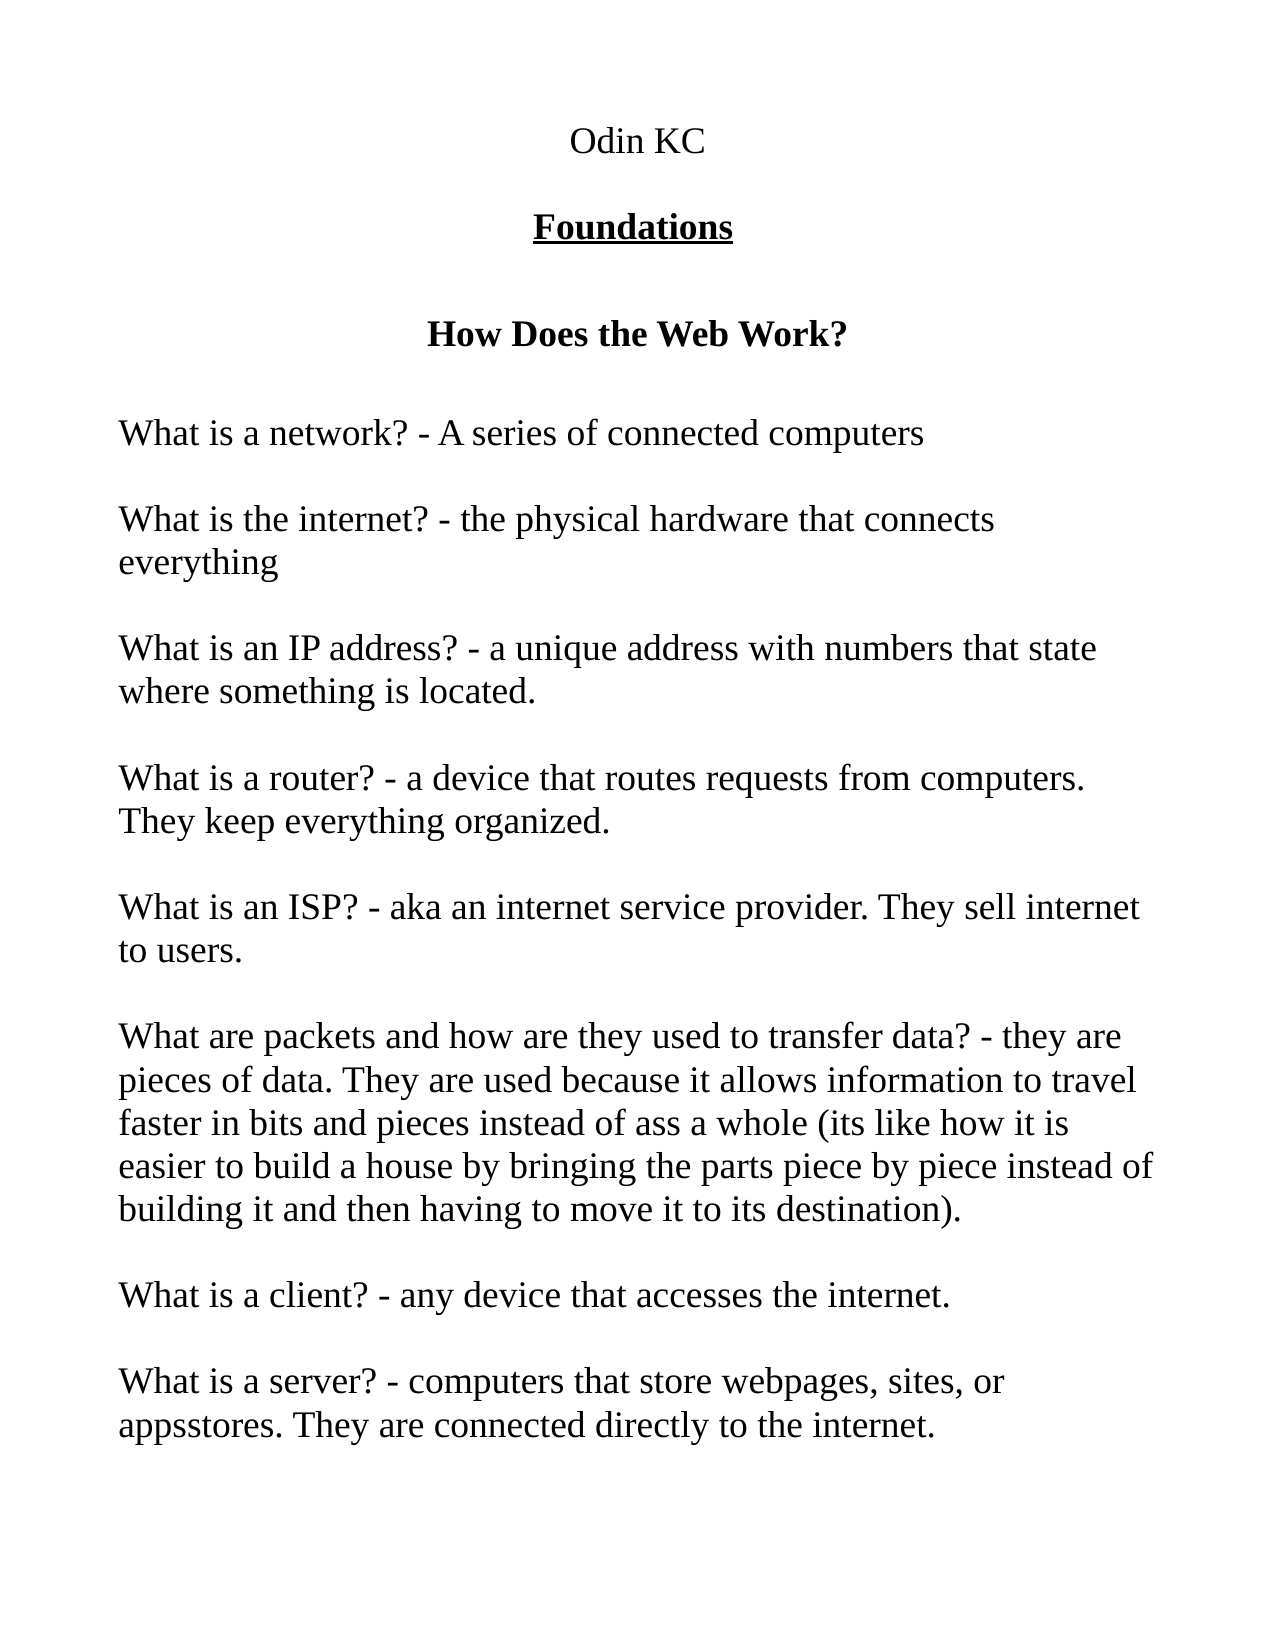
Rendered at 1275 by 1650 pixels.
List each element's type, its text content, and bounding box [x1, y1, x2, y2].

text Foundations [118, 204, 1157, 247]
text What is a server? - computers that store webpages, sites, or appsstores. They are connected directly to the internet. [118, 1359, 1157, 1445]
subtitle How Does the Web Work? [118, 311, 1157, 354]
text What is a router? - a device that routes requests from computers. They keep everything organized. [118, 755, 1157, 841]
text What is a client? - any device that accesses the internet. [118, 1273, 1157, 1316]
text What are packets and how are they used to transfer data? - they are pieces of data. They are used because it allows information to travel faster in bits and pieces instead of ass a whole (its like how it is easier to build a house by bringing the parts piece by piece instead of building it and then having to move it to its destination). [118, 1014, 1157, 1229]
text What is a network? - A series of connected computers [118, 410, 1157, 453]
text What is an ISP? - aka an internet service provider. They sell internet to users. [118, 884, 1157, 971]
text What is the internet? - the physical hardware that connects everything [118, 496, 1157, 583]
text Odin KC [118, 118, 1157, 161]
text What is an IP address? - a unique address with numbers that state where something is located. [118, 626, 1157, 712]
